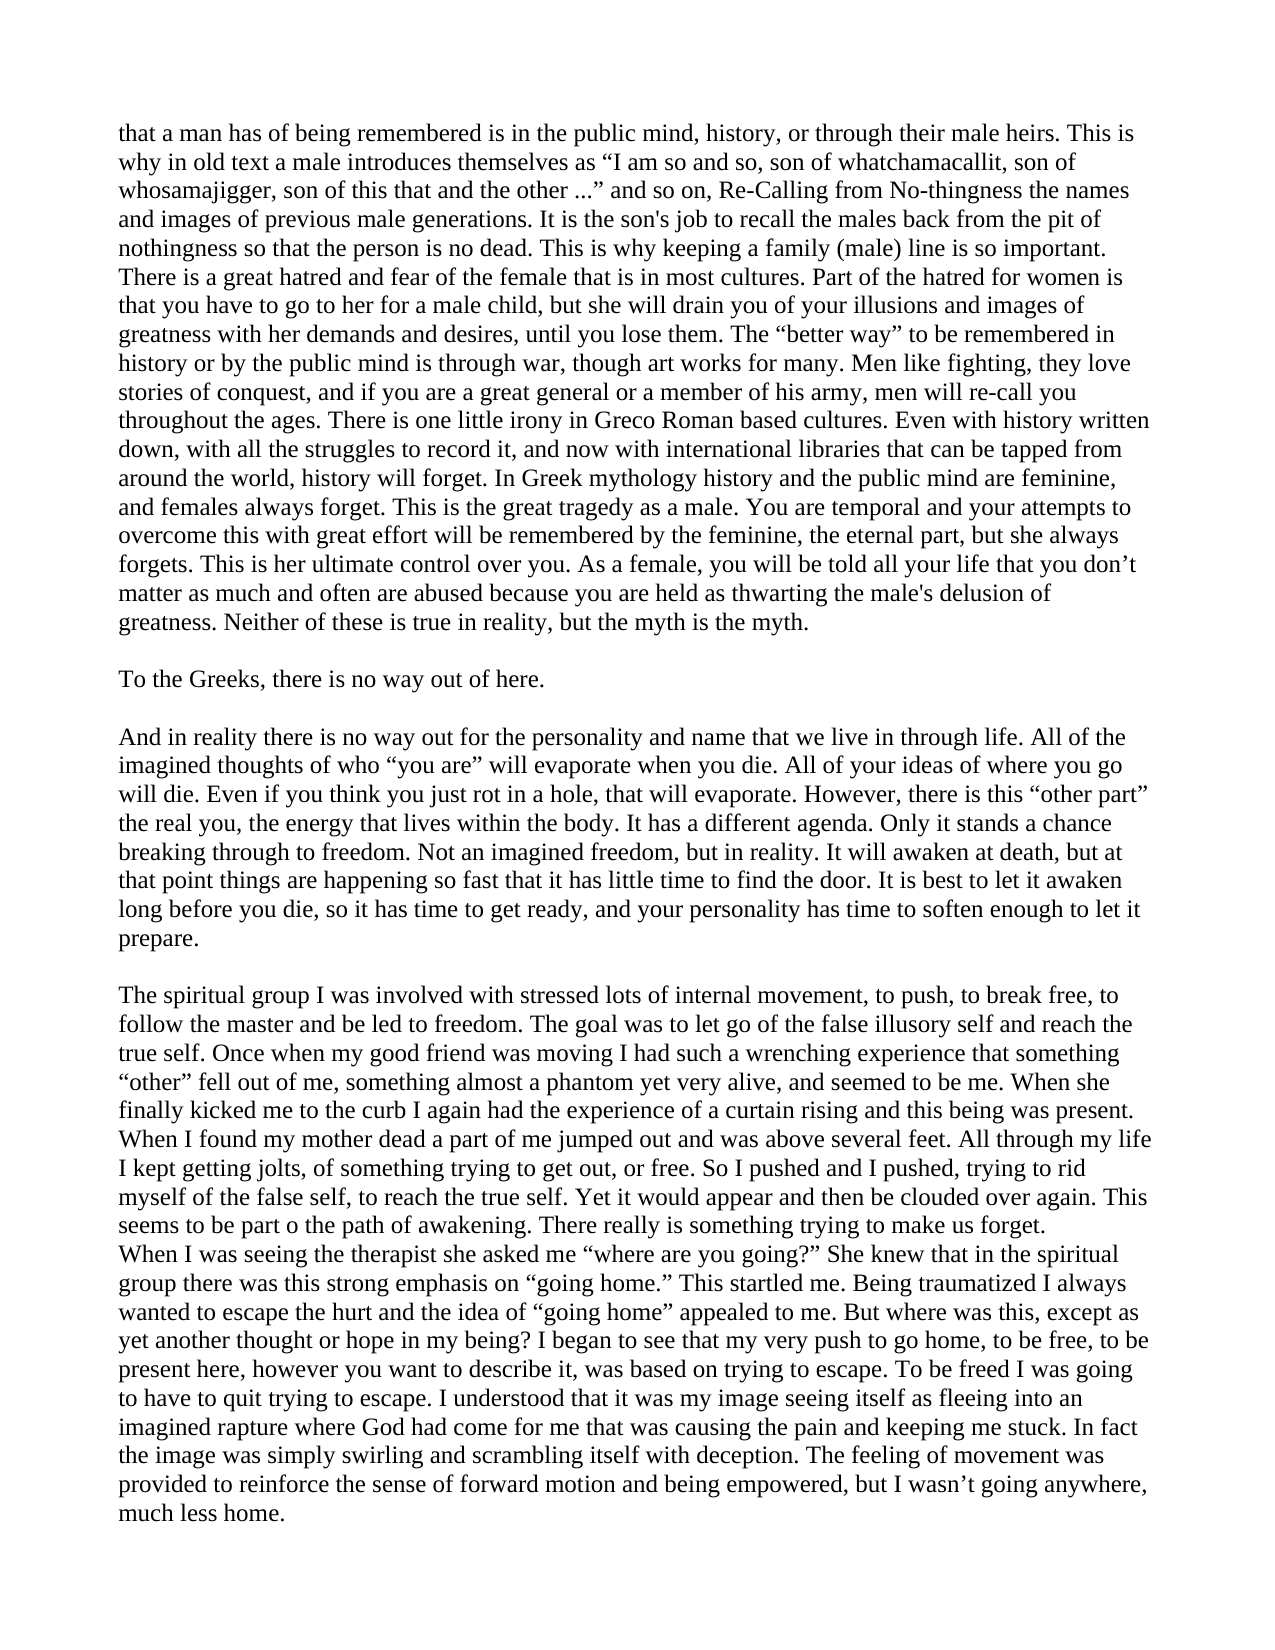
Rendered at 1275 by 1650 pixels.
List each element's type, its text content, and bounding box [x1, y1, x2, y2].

text To the Greeks, there is no way out of here. [118, 664, 1157, 693]
text The spiritual group I was involved with stressed lots of internal movement, to push, to break free, to follow the master and be led to freedom. The goal was to let go of the false illusory self and reach the true self. Once when my good friend was moving I had such a wrenching experience that something “other” fell out of me, something almost a phantom yet very alive, and seemed to be me. When she finally kicked me to the curb I again had the experience of a curtain rising and this being was present. When I found my mother dead a part of me jumped out and was above several feet. All through my life I kept getting jolts, of something trying to get out, or free. So I pushed and I pushed, trying to rid myself of the false self, to reach the true self. Yet it would appear and then be clouded over again. This seems to be part o the path of awakening. There really is something trying to make us forget. [118, 981, 1157, 1239]
text And in reality there is no way out for the personality and name that we live in through life. All of the imagined thoughts of who “you are” will evaporate when you die. All of your ideas of where you go will die. Even if you think you just rot in a hole, that will evaporate. However, there is this “other part” the real you, the energy that lives within the body. It has a different agenda. Only it stands a chance breaking through to freedom. Not an imagined freedom, but in reality. It will awaken at death, but at that point things are happening so fast that it has little time to find the door. It is best to let it awaken long before you die, so it has time to get ready, and your personality has time to soften enough to let it prepare. [118, 722, 1157, 952]
text When I was seeing the therapist she asked me “where are you going?” She knew that in the spiritual group there was this strong emphasis on “going home.” This startled me. Being traumatized I always wanted to escape the hurt and the idea of “going home” appealed to me. But where was this, except as yet another thought or hope in my being? I began to see that my very push to go home, to be free, to be present here, however you want to describe it, was based on trying to escape. To be freed I was going to have to quit trying to escape. I understood that it was my image seeing itself as fleeing into an imagined rapture where God had come for me that was causing the pain and keeping me stuck. In fact the image was simply swirling and scrambling itself with deception. The feeling of movement was provided to reinforce the sense of forward motion and being empowered, but I wasn’t going anywhere, much less home. [118, 1239, 1157, 1527]
text that a man has of being remembered is in the public mind, history, or through their male heirs. This is why in old text a male introduces themselves as “I am so and so, son of whatchamacallit, son of whosamajigger, son of this that and the other ...” and so on, Re-Calling from No-thingness the names and images of previous male generations. It is the son's job to recall the males back from the pit of nothingness so that the person is no dead. This is why keeping a family (male) line is so important. There is a great hatred and fear of the female that is in most cultures. Part of the hatred for women is that you have to go to her for a male child, but she will drain you of your illusions and images of greatness with her demands and desires, until you lose them. The “better way” to be remembered in history or by the public mind is through war, though art works for many. Men like fighting, they love stories of conquest, and if you are a great general or a member of his army, men will re-call you throughout the ages. There is one little irony in Greco Roman based cultures. Even with history written down, with all the struggles to record it, and now with international libraries that can be tapped from around the world, history will forget. In Greek mythology history and the public mind are feminine, and females always forget. This is the great tragedy as a male. You are temporal and your attempts to overcome this with great effort will be remembered by the feminine, the eternal part, but she always forgets. This is her ultimate control over you. As a female, you will be told all your life that you don’t matter as much and often are abused because you are held as thwarting the male's delusion of greatness. Neither of these is true in reality, but the myth is the myth. [118, 118, 1157, 636]
